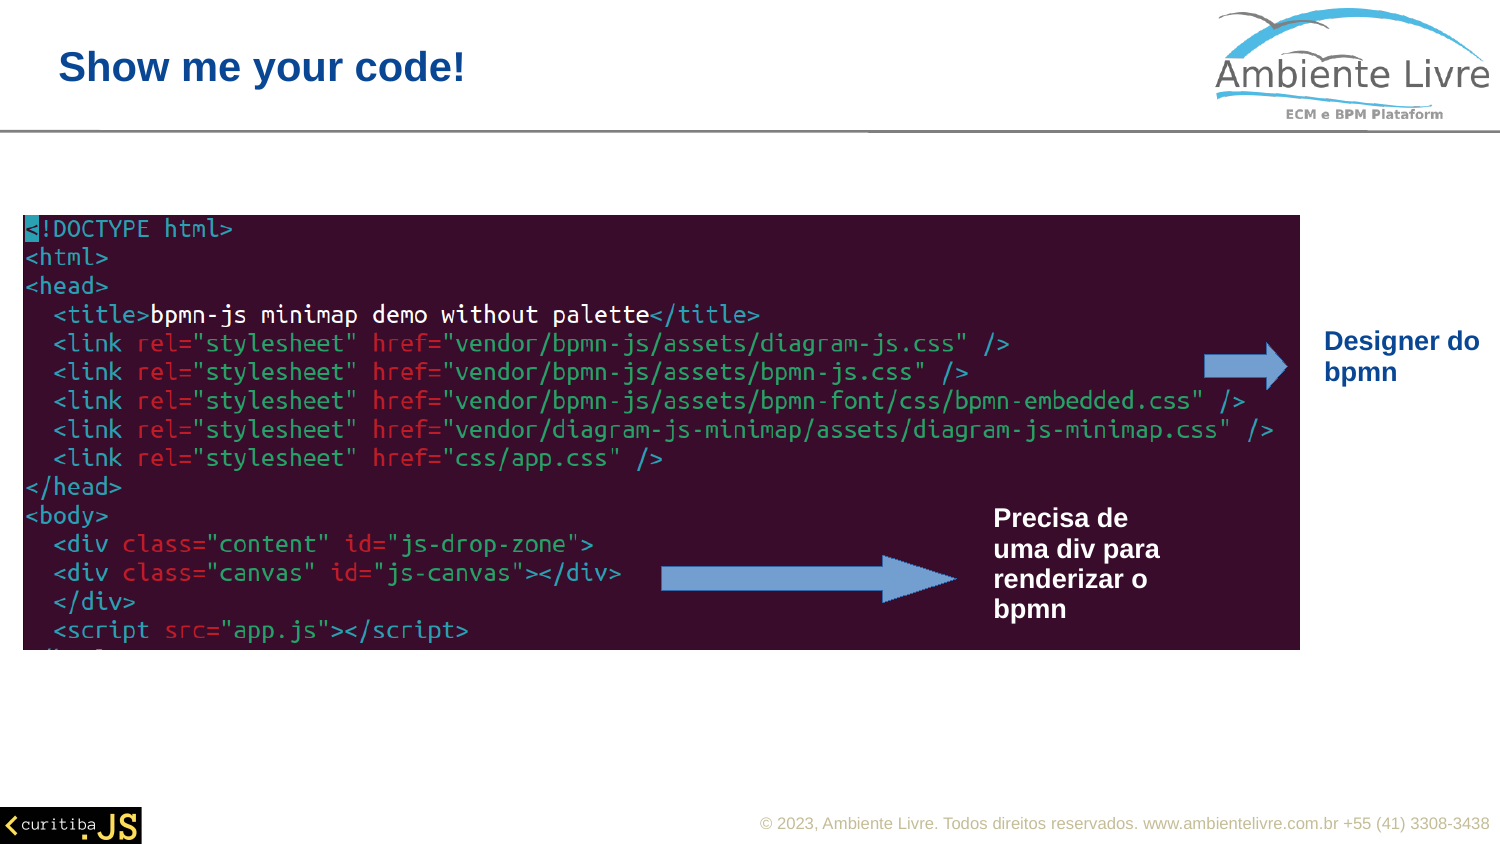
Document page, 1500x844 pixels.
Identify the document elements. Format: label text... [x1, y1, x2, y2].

picture [0, 807, 142, 844]
text_box Designer do bpmn [1309, 318, 1500, 425]
text_box [1204, 342, 1288, 390]
text_box Precisa de uma div para renderizar o bpmn [978, 496, 1193, 632]
text_box [661, 555, 957, 603]
picture [23, 215, 1313, 650]
title Show me your code! [43, 8, 1127, 129]
picture [1215, 8, 1489, 119]
